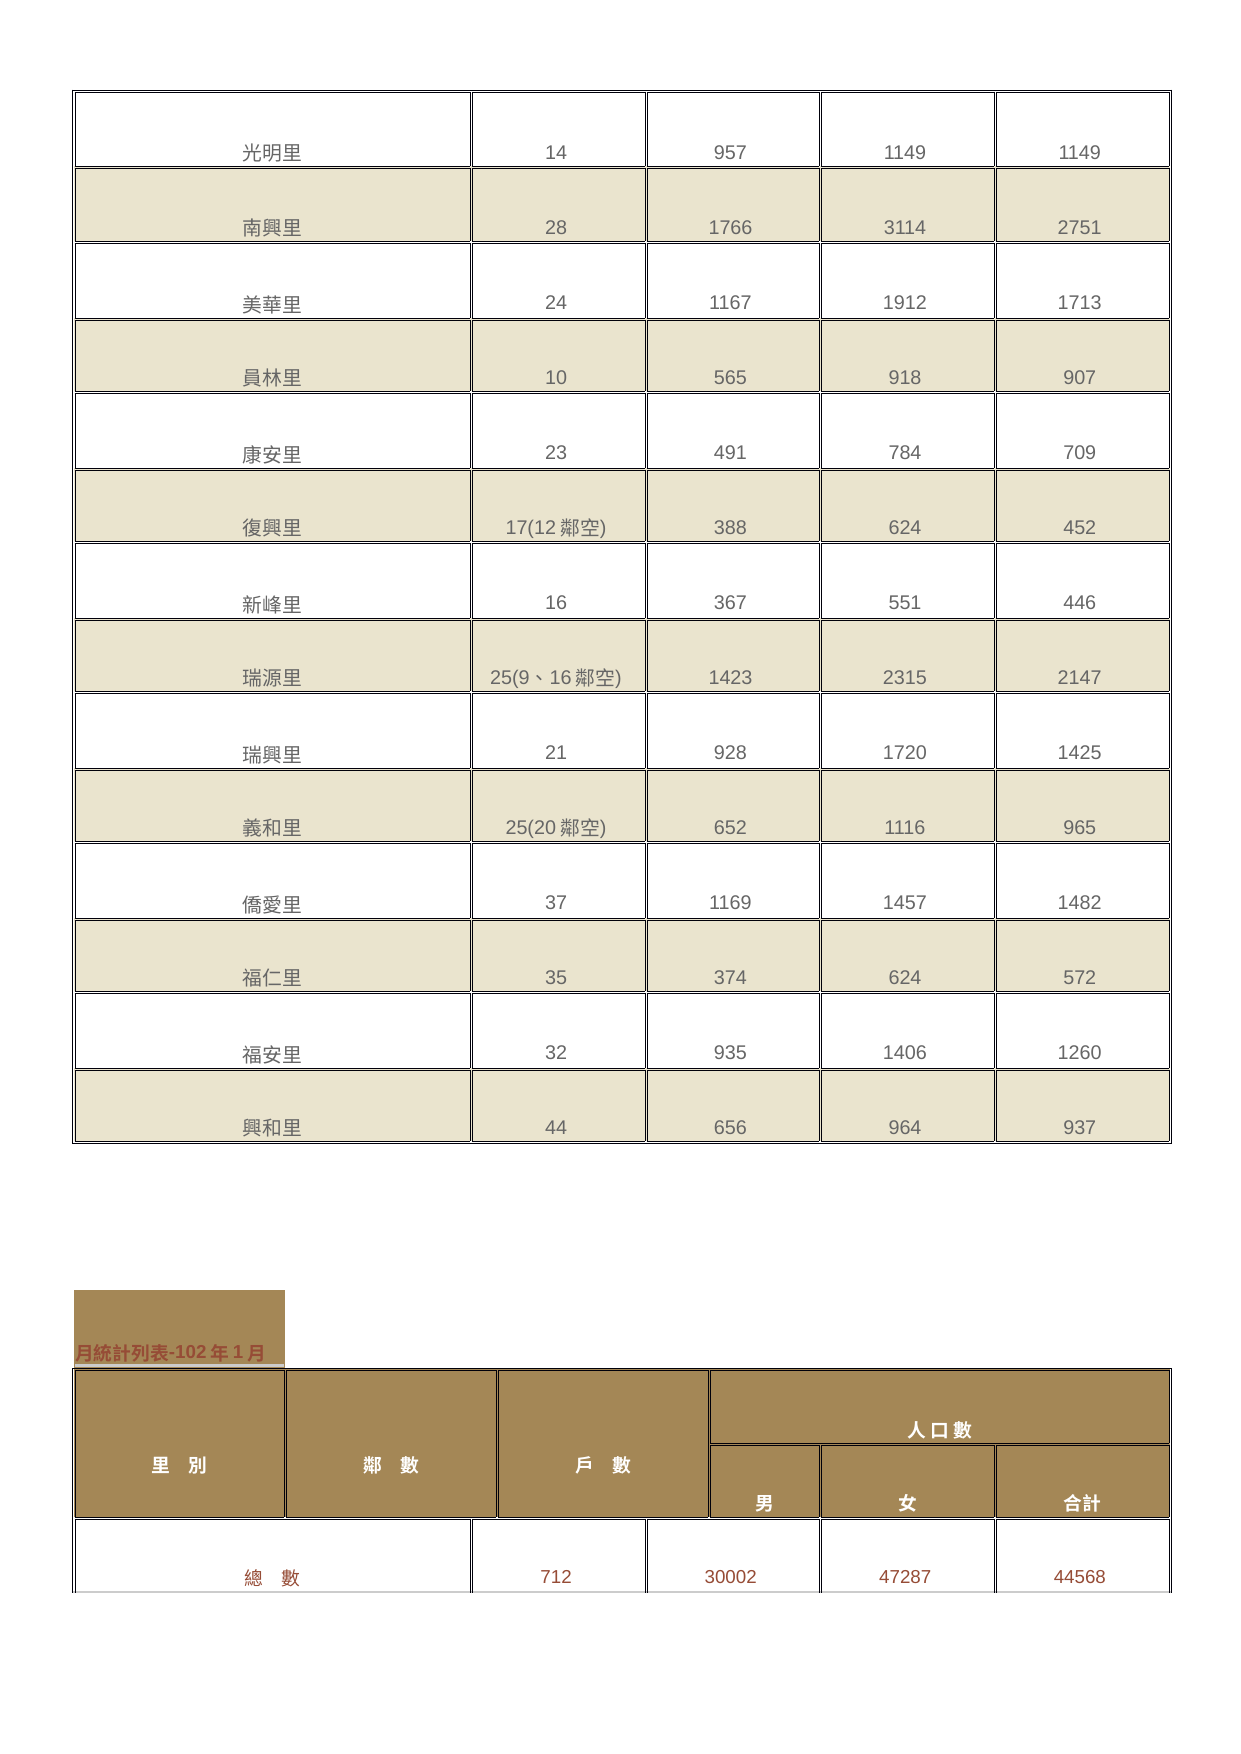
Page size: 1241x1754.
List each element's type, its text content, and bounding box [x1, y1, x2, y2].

table_cell 35 [473, 921, 645, 991]
table_cell 合計 [997, 1446, 1169, 1517]
table_cell 44568 [997, 1520, 1169, 1591]
table_cell 戶 數 [499, 1371, 708, 1517]
table_cell 25(20鄰空) [473, 771, 645, 841]
table_cell 里 別 [76, 1371, 284, 1517]
table_cell 1149 [822, 93, 994, 166]
table_cell 388 [648, 471, 819, 541]
table_cell 1425 [997, 694, 1169, 768]
table_cell 551 [822, 544, 994, 618]
table_cell 鄰 數 [287, 1371, 496, 1517]
table_cell 47287 [822, 1520, 994, 1591]
table_cell 1713 [997, 244, 1169, 318]
table_cell 25(9、16鄰空) [473, 621, 645, 691]
table_cell 美華里 [76, 244, 470, 318]
table_cell 44 [473, 1071, 645, 1141]
table_cell 30002 [648, 1520, 819, 1591]
table_cell 918 [822, 321, 994, 391]
table_cell 光明里 [76, 93, 470, 166]
table_cell 1116 [822, 771, 994, 841]
table_cell 28 [473, 169, 645, 241]
table_cell 興和里 [76, 1071, 470, 1141]
table_cell 935 [648, 994, 819, 1068]
table_cell 452 [997, 471, 1169, 541]
table_cell 瑞源里 [76, 621, 470, 691]
table_cell 福仁里 [76, 921, 470, 991]
table_cell 907 [997, 321, 1169, 391]
table_cell 3114 [822, 169, 994, 241]
table_cell 656 [648, 1071, 819, 1141]
table_cell 624 [822, 921, 994, 991]
table_cell 1149 [997, 93, 1169, 166]
table_cell 21 [473, 694, 645, 768]
table_cell 1167 [648, 244, 819, 318]
table_cell 964 [822, 1071, 994, 1141]
table_cell 937 [997, 1071, 1169, 1141]
table_cell 784 [822, 394, 994, 468]
table_cell 男 [711, 1446, 819, 1517]
table_cell 1766 [648, 169, 819, 241]
table_cell 康安里 [76, 394, 470, 468]
table_cell 374 [648, 921, 819, 991]
table_cell 965 [997, 771, 1169, 841]
table_cell 23 [473, 394, 645, 468]
table_cell 員林里 [76, 321, 470, 391]
table_cell 565 [648, 321, 819, 391]
table_cell 446 [997, 544, 1169, 618]
table_cell 2147 [997, 621, 1169, 691]
table_cell 1482 [997, 844, 1169, 918]
table_cell 2315 [822, 621, 994, 691]
table_cell 女 [822, 1446, 994, 1517]
table_cell 1912 [822, 244, 994, 318]
table_cell 總 數 [76, 1520, 470, 1591]
table_cell 1406 [822, 994, 994, 1068]
table_header 月統計列表-102年1月 [74, 1290, 285, 1368]
table_cell 義和里 [76, 771, 470, 841]
table_cell 709 [997, 394, 1169, 468]
table_cell 1423 [648, 621, 819, 691]
table_cell 17(12鄰空) [473, 471, 645, 541]
table_cell 人 口 數 [711, 1371, 1169, 1443]
table_cell 復興里 [76, 471, 470, 541]
table_cell 14 [473, 93, 645, 166]
table_cell 僑愛里 [76, 844, 470, 918]
table_cell 624 [822, 471, 994, 541]
table_cell 16 [473, 544, 645, 618]
table_cell 1169 [648, 844, 819, 918]
table_cell 37 [473, 844, 645, 918]
table_cell 1720 [822, 694, 994, 768]
table_cell 491 [648, 394, 819, 468]
table_cell 24 [473, 244, 645, 318]
table_cell 32 [473, 994, 645, 1068]
table_cell 712 [473, 1520, 645, 1591]
table_cell 572 [997, 921, 1169, 991]
table_cell 瑞興里 [76, 694, 470, 768]
table_cell 652 [648, 771, 819, 841]
table_cell 367 [648, 544, 819, 618]
table_cell 928 [648, 694, 819, 768]
table_cell 10 [473, 321, 645, 391]
table_cell 1457 [822, 844, 994, 918]
table_cell 1260 [997, 994, 1169, 1068]
table_cell 南興里 [76, 169, 470, 241]
table_cell 福安里 [76, 994, 470, 1068]
table_cell 957 [648, 93, 819, 166]
table_cell 2751 [997, 169, 1169, 241]
table_cell 新峰里 [76, 544, 470, 618]
